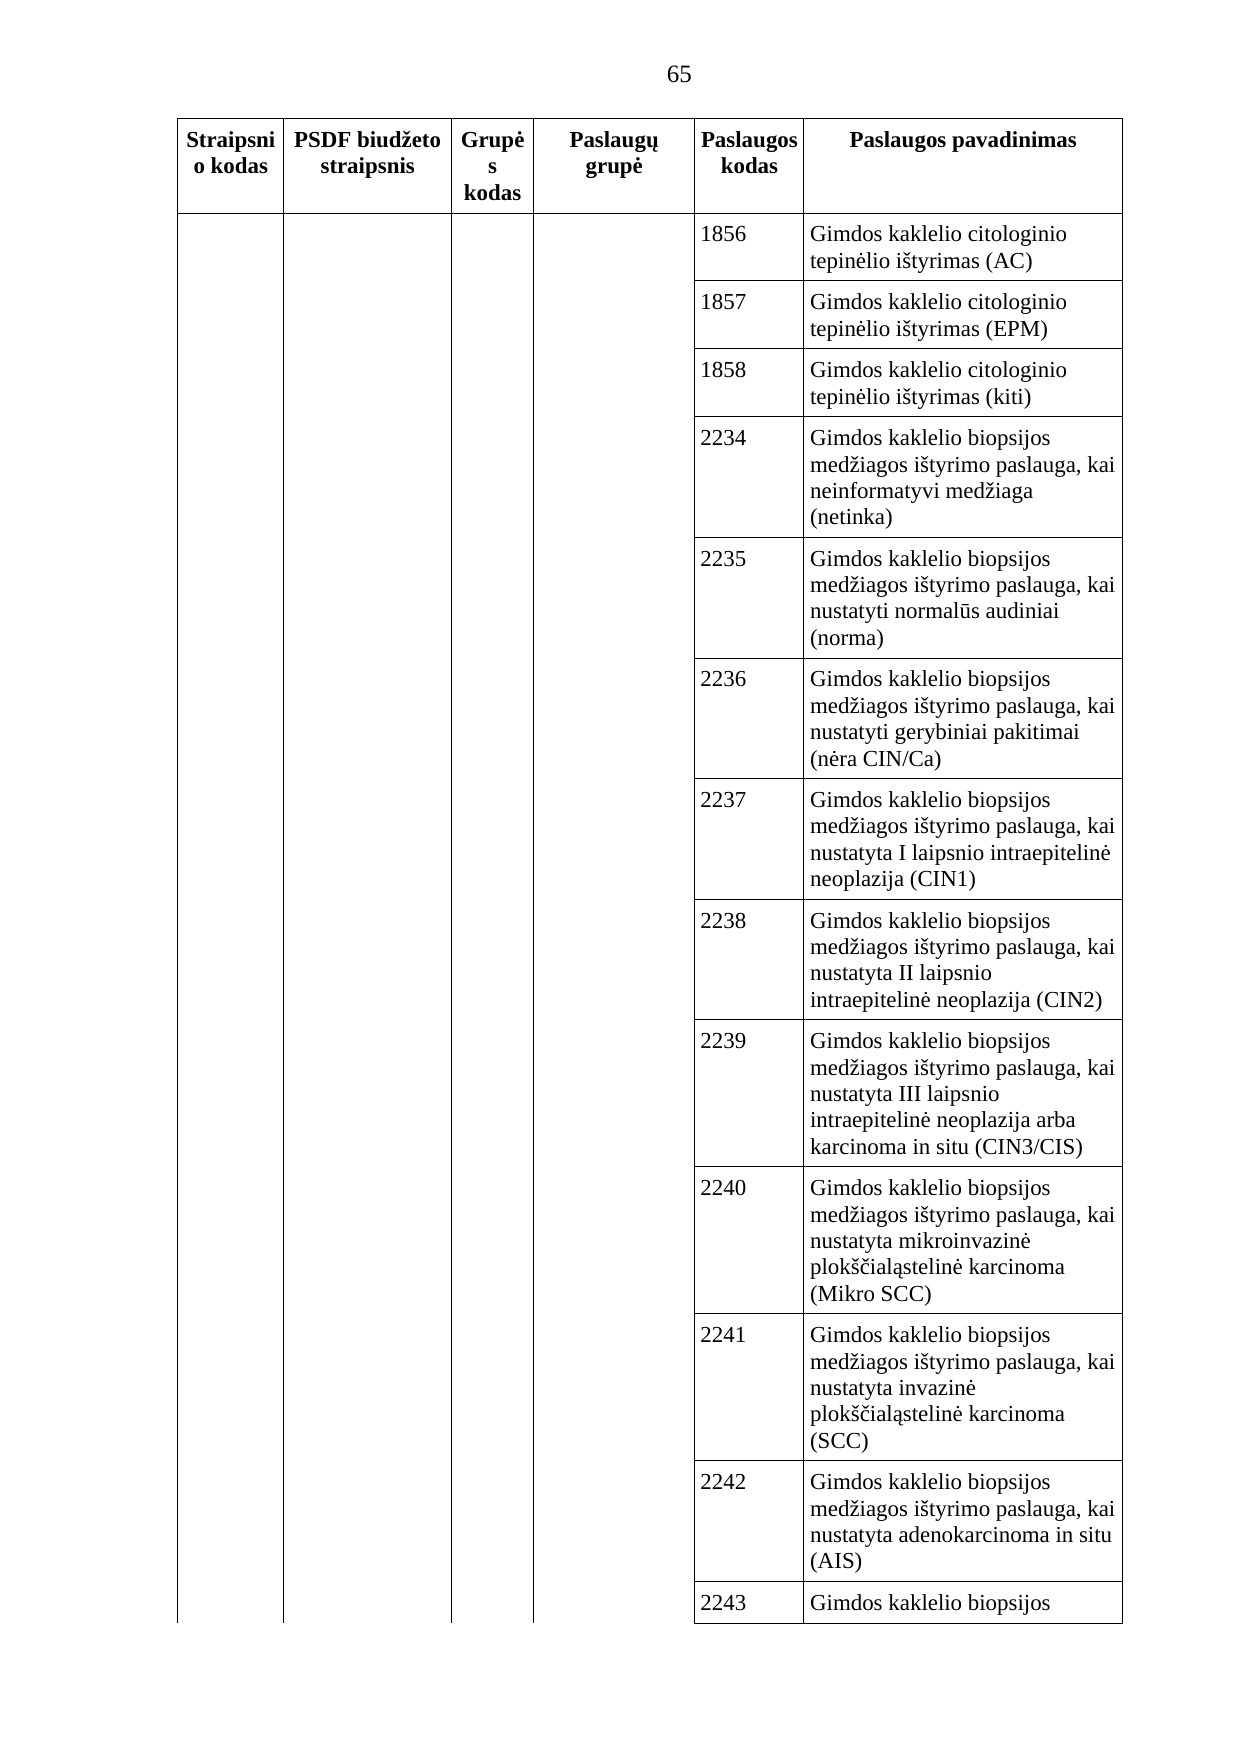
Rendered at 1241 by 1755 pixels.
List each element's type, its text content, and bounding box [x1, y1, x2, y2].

table_cell [452, 537, 533, 657]
table_cell Gimdos kaklelio biopsijos [804, 1582, 1122, 1622]
table_cell 1857 [695, 281, 803, 348]
table_cell 2235 [695, 538, 803, 657]
table_header PSDF biudžeto straipsnis [284, 119, 451, 212]
table_cell [534, 1166, 694, 1313]
table_cell [534, 899, 694, 1019]
table_cell 2243 [695, 1582, 803, 1622]
table_cell [452, 348, 533, 416]
table_cell Gimdos kaklelio biopsijos medžiagos ištyrimo paslauga, kai neinformatyvi medžiaga (netinka) [804, 417, 1122, 537]
table_cell [452, 1019, 533, 1166]
table_cell [534, 280, 694, 348]
table_cell Gimdos kaklelio citologinio tepinėlio ištyrimas (kiti) [804, 349, 1122, 416]
table_cell Gimdos kaklelio biopsijos medžiagos ištyrimo paslauga, kai nustatyta adenokarcinoma in situ (AIS) [804, 1461, 1122, 1581]
table_cell [452, 1581, 533, 1622]
table_cell 1858 [695, 349, 803, 416]
table_cell 2236 [695, 659, 803, 778]
table_cell Gimdos kaklelio citologinio tepinėlio ištyrimas (AC) [804, 214, 1122, 280]
table_cell [284, 1313, 451, 1460]
table_cell 2237 [695, 779, 803, 899]
table_cell Gimdos kaklelio biopsijos medžiagos ištyrimo paslauga, kai nustatyta II laipsnio intraepitelinė neoplazija (CIN2) [804, 900, 1122, 1019]
table_cell [534, 537, 694, 657]
table_cell [452, 778, 533, 899]
table_cell [452, 899, 533, 1019]
table_cell 2242 [695, 1461, 803, 1581]
table_cell [534, 1313, 694, 1460]
table_cell [284, 899, 451, 1019]
table_cell [534, 416, 694, 537]
table_cell [284, 348, 451, 416]
table_cell 2241 [695, 1314, 803, 1460]
table_cell [452, 214, 533, 280]
table_cell [284, 1581, 451, 1622]
table_cell Gimdos kaklelio biopsijos medžiagos ištyrimo paslauga, kai nustatyti normalūs audiniai (norma) [804, 538, 1122, 657]
table_cell Gimdos kaklelio biopsijos medžiagos ištyrimo paslauga, kai nustatyta invazinė plokščialąstelinė karcinoma (SCC) [804, 1314, 1122, 1460]
table_header Paslaugos pavadinimas [804, 119, 1122, 212]
table_cell [452, 416, 533, 537]
table_cell [178, 899, 283, 1019]
table_cell 2239 [695, 1020, 803, 1166]
table_header Straipsnio kodas [178, 119, 283, 212]
table_header Paslaugų grupė [534, 119, 694, 212]
table_cell [178, 1581, 283, 1622]
table_cell [178, 537, 283, 657]
table_cell [178, 658, 283, 778]
table_cell [452, 1313, 533, 1460]
table_cell [178, 348, 283, 416]
table_cell [452, 280, 533, 348]
table_cell Gimdos kaklelio biopsijos medžiagos ištyrimo paslauga, kai nustatyta I laipsnio intraepitelinė neoplazija (CIN1) [804, 779, 1122, 899]
table_cell 1856 [695, 214, 803, 280]
table_cell 2240 [695, 1167, 803, 1313]
table_cell 2234 [695, 417, 803, 537]
table_cell [452, 1166, 533, 1313]
table_header Grupės kodas [452, 119, 533, 212]
table_cell [452, 658, 533, 778]
table_cell [284, 1460, 451, 1581]
table_cell [284, 537, 451, 657]
table_cell [178, 416, 283, 537]
table_cell 2238 [695, 900, 803, 1019]
table_cell [534, 1581, 694, 1622]
table_cell [284, 658, 451, 778]
table_cell [178, 1166, 283, 1313]
table_cell [284, 1019, 451, 1166]
table_cell [178, 1460, 283, 1581]
table_cell [534, 1019, 694, 1166]
table_cell Gimdos kaklelio citologinio tepinėlio ištyrimas (EPM) [804, 281, 1122, 348]
table_cell Gimdos kaklelio biopsijos medžiagos ištyrimo paslauga, kai nustatyta mikroinvazinė plokščialąstelinė karcinoma (Mikro SCC) [804, 1167, 1122, 1313]
table_cell [284, 778, 451, 899]
table_cell [284, 280, 451, 348]
table_cell [178, 778, 283, 899]
table_cell Gimdos kaklelio biopsijos medžiagos ištyrimo paslauga, kai nustatyta III laipsnio intraepitelinė neoplazija arba karcinoma in situ (CIN3/CIS) [804, 1020, 1122, 1166]
table_cell [284, 214, 451, 280]
table_cell [452, 1460, 533, 1581]
table_cell [178, 280, 283, 348]
table_cell [284, 416, 451, 537]
table_cell [534, 778, 694, 899]
table_cell [534, 348, 694, 416]
table_cell [178, 1313, 283, 1460]
table_cell [534, 214, 694, 280]
table_header Paslaugos kodas [695, 119, 803, 212]
table_cell [178, 1019, 283, 1166]
table_cell Gimdos kaklelio biopsijos medžiagos ištyrimo paslauga, kai nustatyti gerybiniai pakitimai (nėra CIN/Ca) [804, 659, 1122, 778]
table_cell [534, 658, 694, 778]
table_cell [534, 1460, 694, 1581]
table_cell [178, 214, 283, 280]
table_cell [284, 1166, 451, 1313]
